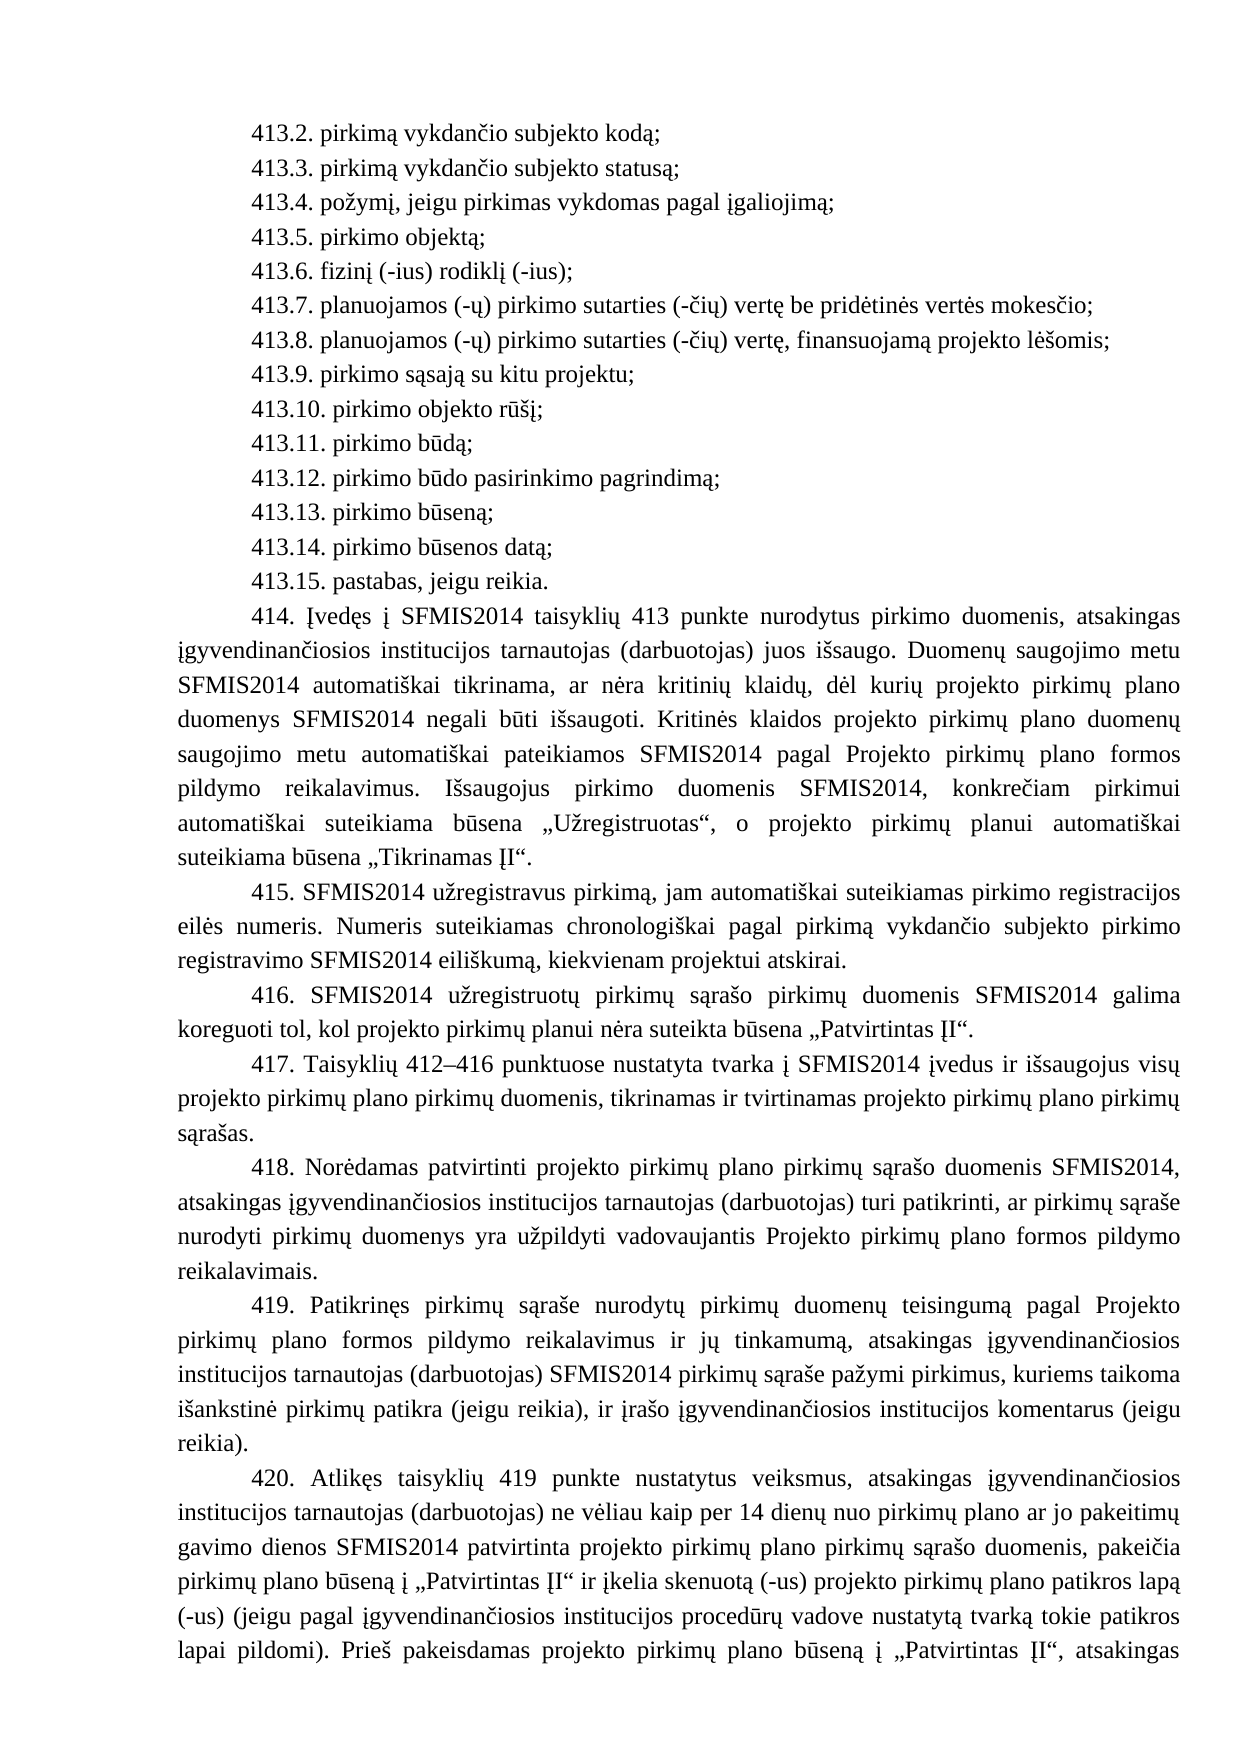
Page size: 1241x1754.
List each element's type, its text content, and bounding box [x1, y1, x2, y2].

text 414. Įvedęs į SFMIS2014 taisyklių 413 punkte nurodytus pirkimo duomenis, atsakingas įgyvendinančiosios institucijos tarnautojas (darbuotojas) juos išsaugo. Duomenų saugojimo metu SFMIS2014 automatiškai tikrinama, ar nėra kritinių klaidų, dėl kurių projekto pirkimų plano duomenys SFMIS2014 negali būti išsaugoti. Kritinės klaidos projekto pirkimų plano duomenų saugojimo metu automatiškai pateikiamos SFMIS2014 pagal Projekto pirkimų plano formos pildymo reikalavimus. Išsaugojus pirkimo duomenis SFMIS2014, konkrečiam pirkimui automatiškai suteikiama būsena „Užregistruotas“, o projekto pirkimų planui automatiškai suteikiama būsena „Tikrinamas ĮI“. [177, 601, 1181, 871]
text 413.15. pastabas, jeigu reikia. [177, 566, 1181, 595]
text 413.4. požymį, jeigu pirkimas vykdomas pagal įgaliojimą; [177, 187, 1181, 216]
text 413.5. pirkimo objektą; [177, 222, 1181, 250]
text 413.14. pirkimo būsenos datą; [177, 532, 1181, 561]
text 418. Norėdamas patvirtinti projekto pirkimų plano pirkimų sąrašo duomenis SFMIS2014, atsakingas įgyvendinančiosios institucijos tarnautojas (darbuotojas) turi patikrinti, ar pirkimų sąraše nurodyti pirkimų duomenys yra užpildyti vadovaujantis Projekto pirkimų plano formos pildymo reikalavimais. [177, 1152, 1181, 1285]
text 413.7. planuojamos (-ų) pirkimo sutarties (-čių) vertę be pridėtinės vertės mokesčio; [177, 291, 1181, 319]
text 413.13. pirkimo būseną; [177, 497, 1181, 526]
text 419. Patikrinęs pirkimų sąraše nurodytų pirkimų duomenų teisingumą pagal Projekto pirkimų plano formos pildymo reikalavimus ir jų tinkamumą, atsakingas įgyvendinančiosios institucijos tarnautojas (darbuotojas) SFMIS2014 pirkimų sąraše pažymi pirkimus, kuriems taikoma išankstinė pirkimų patikra (jeigu reikia), ir įrašo įgyvendinančiosios institucijos komentarus (jeigu reikia). [177, 1290, 1181, 1457]
text 413.8. planuojamos (-ų) pirkimo sutarties (-čių) vertę, finansuojamą projekto lėšomis; [177, 325, 1181, 354]
text 413.2. pirkimą vykdančio subjekto kodą; [177, 118, 1181, 147]
text 417. Taisyklių 412–416 punktuose nustatyta tvarka į SFMIS2014 įvedus ir išsaugojus visų projekto pirkimų plano pirkimų duomenis, tikrinamas ir tvirtinamas projekto pirkimų plano pirkimų sąrašas. [177, 1049, 1181, 1147]
text 416. SFMIS2014 užregistruotų pirkimų sąrašo pirkimų duomenis SFMIS2014 galima koreguoti tol, kol projekto pirkimų planui nėra suteikta būsena „Patvirtintas ĮI“. [177, 980, 1181, 1043]
text 413.10. pirkimo objekto rūšį; [177, 394, 1181, 423]
text 420. Atlikęs taisyklių 419 punkte nustatytus veiksmus, atsakingas įgyvendinančiosios institucijos tarnautojas (darbuotojas) ne vėliau kaip per 14 dienų nuo pirkimų plano ar jo pakeitimų gavimo dienos SFMIS2014 patvirtinta projekto pirkimų plano pirkimų sąrašo duomenis, pakeičia pirkimų plano būseną į „Patvirtintas ĮI“ ir įkelia skenuotą (-us) projekto pirkimų plano patikros lapą (-us) (jeigu pagal įgyvendinančiosios institucijos procedūrų vadove nustatytą tvarką tokie patikros lapai pildomi). Prieš pakeisdamas projekto pirkimų plano būseną į „Patvirtintas ĮI“, atsakingas [177, 1463, 1181, 1664]
text 413.12. pirkimo būdo pasirinkimo pagrindimą; [177, 463, 1181, 492]
text 413.6. fizinį (-ius) rodiklį (-ius); [177, 256, 1181, 285]
text 413.3. pirkimą vykdančio subjekto statusą; [177, 153, 1181, 181]
text 415. SFMIS2014 užregistravus pirkimą, jam automatiškai suteikiamas pirkimo registracijos eilės numeris. Numeris suteikiamas chronologiškai pagal pirkimą vykdančio subjekto pirkimo registravimo SFMIS2014 eiliškumą, kiekvienam projektui atskirai. [177, 877, 1181, 974]
text 413.9. pirkimo sąsają su kitu projektu; [177, 359, 1181, 388]
text 413.11. pirkimo būdą; [177, 428, 1181, 457]
